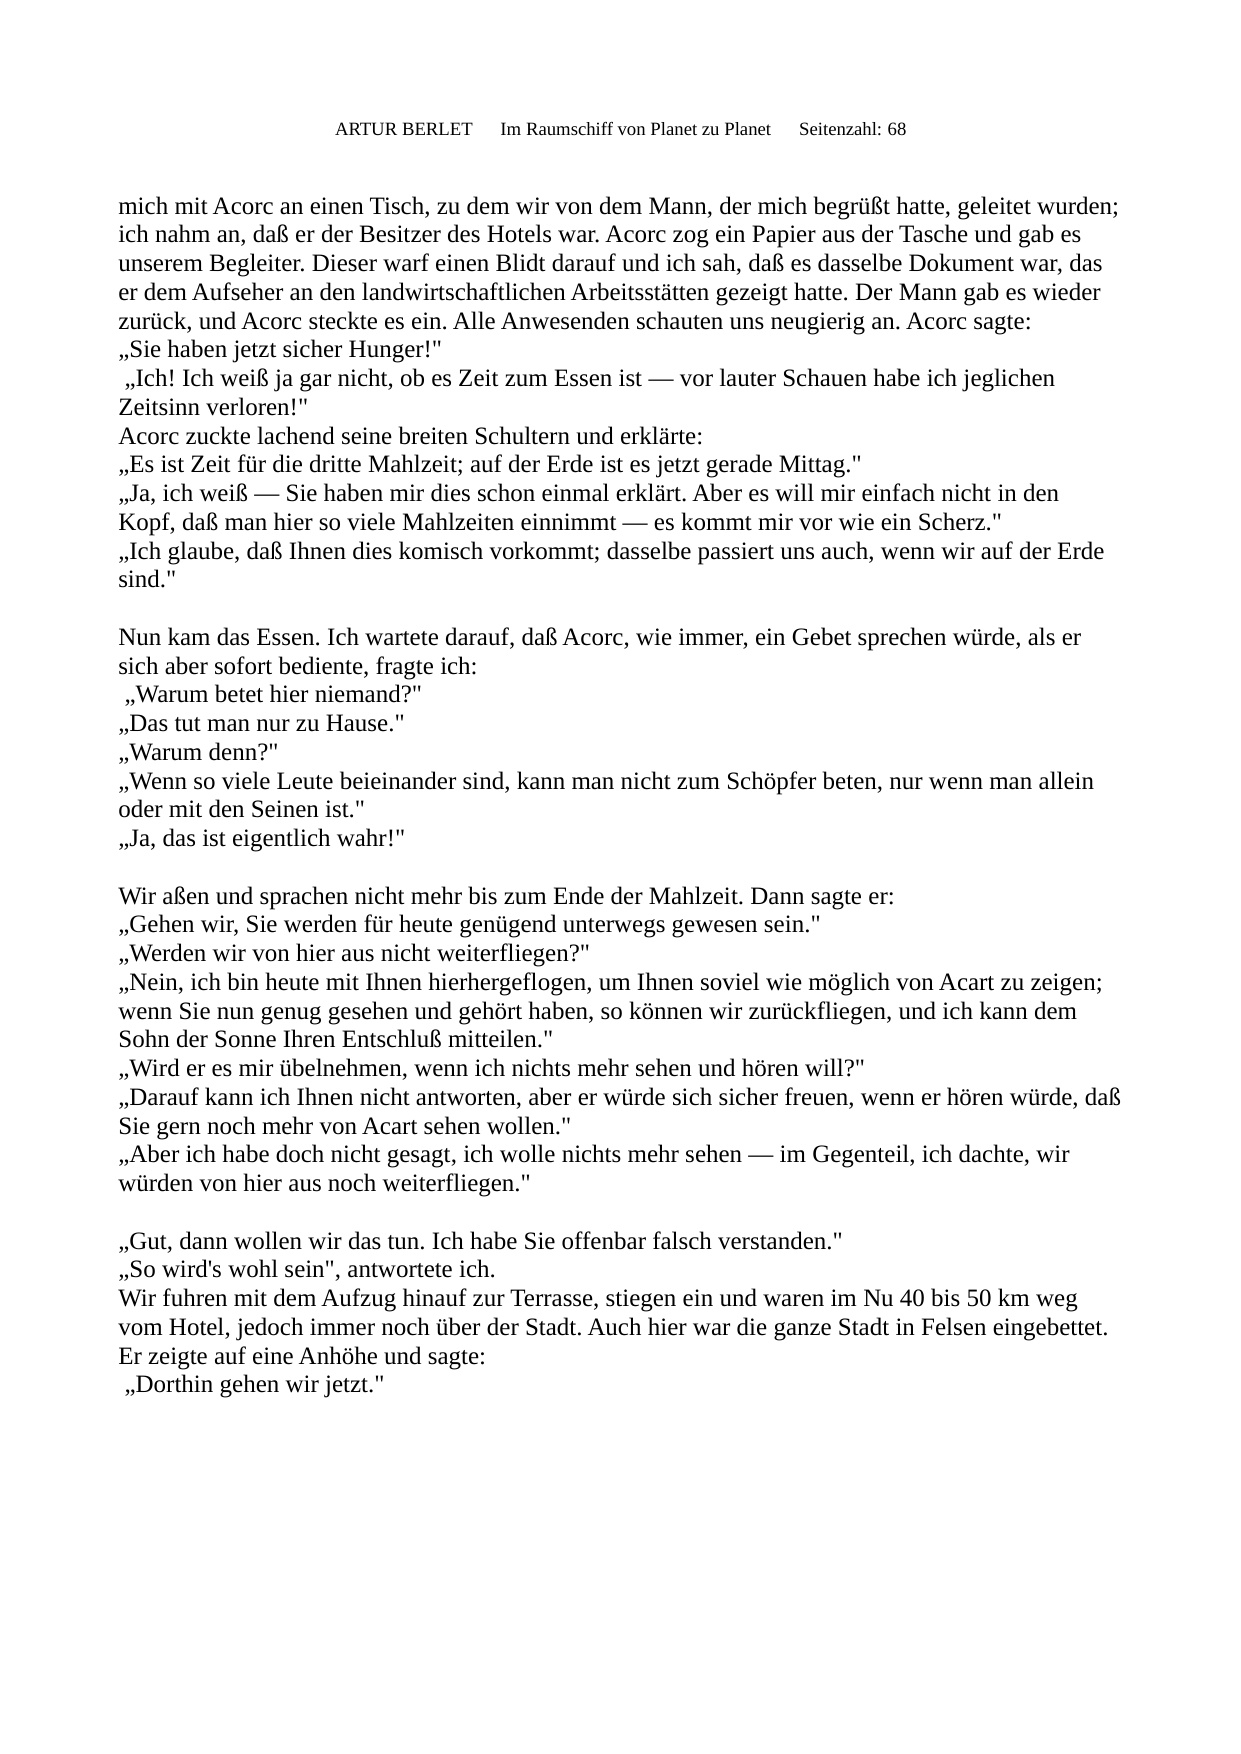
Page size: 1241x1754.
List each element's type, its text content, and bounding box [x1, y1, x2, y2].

text „Dorthin gehen wir jetzt." [118, 1369, 1123, 1398]
text mich mit Acorc an einen Tisch, zu dem wir von dem Mann, der mich begrüßt hatte, geleitet wurden; ich nahm an, daß er der Besitzer des Hotels war. Acorc zog ein Papier aus der Tasche und gab es unserem Begleiter. Dieser warf einen Blidt darauf und ich sah, daß es dasselbe Dokument war, das er dem Aufseher an den landwirtschaftlichen Arbeitsstätten gezeigt hatte. Der Mann gab es wieder zurück, und Acorc steckte es ein. Alle Anwesenden schauten uns neugierig an. Acorc sagte: [118, 191, 1123, 334]
text Nun kam das Essen. Ich wartete darauf, daß Acorc, wie immer, ein Gebet sprechen würde, als er sich aber sofort bediente, fragte ich: [118, 622, 1123, 679]
text „Aber ich habe doch nicht gesagt, ich wolle nichts mehr sehen — im Gegenteil, ich dachte, wir würden von hier aus noch weiterfliegen." [118, 1139, 1123, 1197]
text „Es ist Zeit für die dritte Mahlzeit; auf der Erde ist es jetzt gerade Mittag." [118, 449, 1123, 478]
text „So wird's wohl sein", antwortete ich. [118, 1254, 1123, 1283]
text „Ich glaube, daß Ihnen dies komisch vorkommt; dasselbe passiert uns auch, wenn wir auf der Erde sind." [118, 536, 1123, 593]
text „Sie haben jetzt sicher Hunger!" [118, 334, 1123, 363]
text „Darauf kann ich Ihnen nicht antworten, aber er würde sich sicher freuen, wenn er hören würde, daß Sie gern noch mehr von Acart sehen wollen." [118, 1082, 1123, 1139]
text „Ja, ich weiß — Sie haben mir dies schon einmal erklärt. Aber es will mir einfach nicht in den Kopf, daß man hier so viele Mahlzeiten einnimmt — es kommt mir vor wie ein Scherz." [118, 478, 1123, 536]
text „Warum denn?" [118, 737, 1123, 766]
text „Das tut man nur zu Hause." [118, 708, 1123, 737]
text „Ja, das ist eigentlich wahr!" [118, 823, 1123, 852]
text „Ich! Ich weiß ja gar nicht, ob es Zeit zum Essen ist — vor lauter Schauen habe ich jeglichen Zeitsinn verloren!" [118, 363, 1123, 421]
text „Gut, dann wollen wir das tun. Ich habe Sie offenbar falsch verstanden." [118, 1226, 1123, 1254]
text „Nein, ich bin heute mit Ihnen hierhergeflogen, um Ihnen soviel wie möglich von Acart zu zeigen; wenn Sie nun genug gesehen und gehört haben, so können wir zurück­fliegen, und ich kann dem Sohn der Sonne Ihren Ent­schluß mitteilen." [118, 967, 1123, 1053]
text „Wird er es mir übelnehmen, wenn ich nichts mehr sehen und hören will?" [118, 1053, 1123, 1082]
text Wir aßen und sprachen nicht mehr bis zum Ende der Mahl­zeit. Dann sagte er: [118, 881, 1123, 909]
text „Wenn so viele Leute beieinander sind, kann man nicht zum Schöpfer beten, nur wenn man allein oder mit den Seinen ist." [118, 766, 1123, 823]
text „Warum betet hier niemand?" [118, 679, 1123, 708]
text „Werden wir von hier aus nicht weiterfliegen?" [118, 938, 1123, 967]
text Wir fuhren mit dem Aufzug hinauf zur Terrasse, stiegen ein und waren im Nu 40 bis 50 km weg vom Hotel, jedoch immer noch über der Stadt. Auch hier war die ganze Stadt in Felsen eingebettet. Er zeigte auf eine Anhöhe und sagte: [118, 1283, 1123, 1369]
text „Gehen wir, Sie werden für heute genügend unterwegs gewesen sein." [118, 909, 1123, 938]
text Acorc zuckte lachend seine breiten Schultern und erklärte: [118, 421, 1123, 449]
